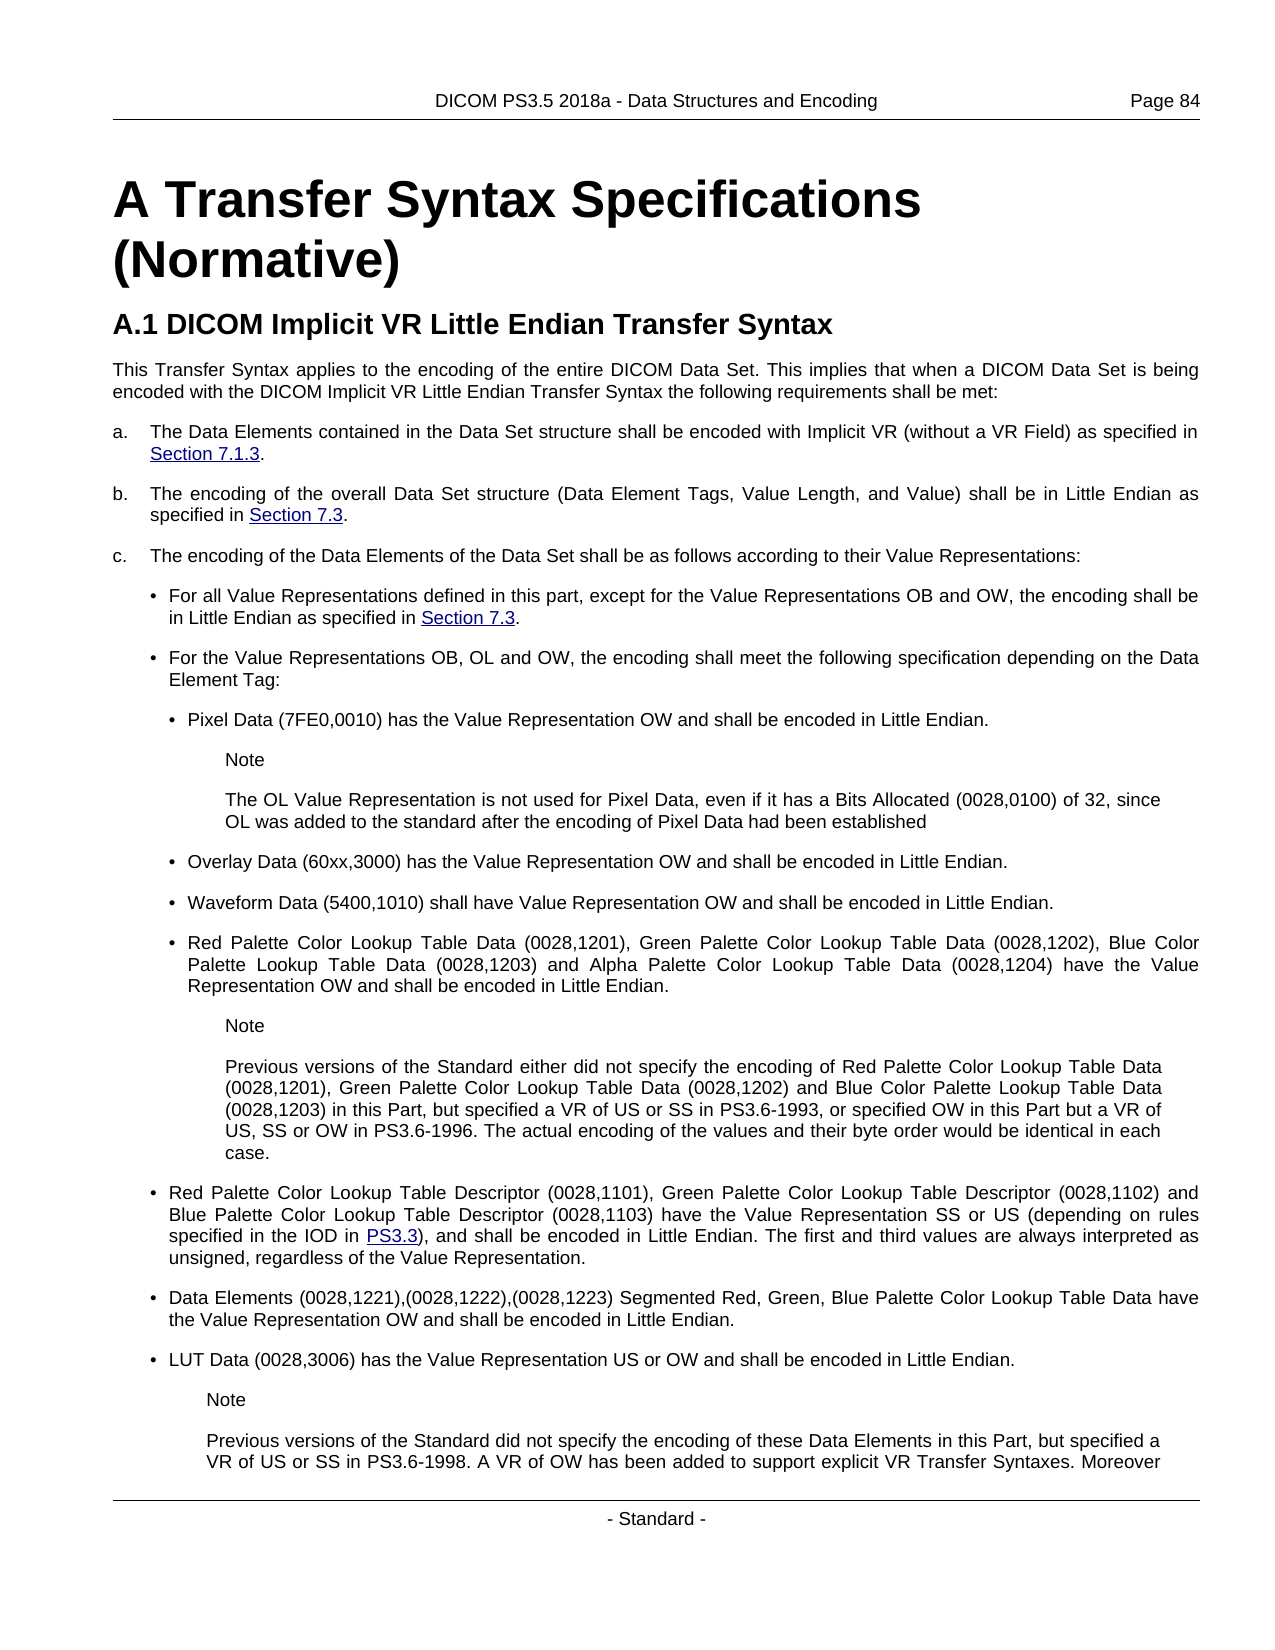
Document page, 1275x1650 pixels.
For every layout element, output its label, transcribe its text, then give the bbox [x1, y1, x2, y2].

text This Transfer Syntax applies to the encoding of the entire DICOM Data Set. This implies that when a DICOM Data Set is being encoded with the DICOM Implicit VR Little Endian Transfer Syntax the following requirements shall be met: [112, 359, 1200, 402]
list Data Elements (0028,1221),(0028,1222),(0028,1223) Segmented Red, Green, Blue Palette Color Lookup Table Data have the Value Representation OW and shall be encoded in Little Endian. [150, 1287, 1200, 1330]
list The encoding of the overall Data Set structure (Data Element Tags, Value Length, and Value) shall be in Little Endian as specified in Section 7.3. [112, 483, 1200, 526]
list Note [206, 749, 1162, 771]
list Overlay Data (60xx,3000) has the Value Representation OW and shall be encoded in Little Endian. [169, 851, 1200, 873]
list Pixel Data (7FE0,0010) has the Value Representation OW and shall be encoded in Little Endian. [169, 709, 1200, 730]
text A.1 DICOM Implicit VR Little Endian Transfer Syntax [112, 307, 1200, 340]
list The OL Value Representation is not used for Pixel Data, even if it has a Bits Allocated (0028,0100) of 32, since OL was added to the standard after the encoding of Pixel Data had been established [206, 789, 1162, 832]
list LUT Data (0028,3006) has the Value Representation US or OW and shall be encoded in Little Endian. [150, 1349, 1200, 1371]
list Previous versions of the Standard either did not specify the encoding of Red Palette Color Lookup Table Data (0028,1201), Green Palette Color Lookup Table Data (0028,1202) and Blue Color Palette Lookup Table Data (0028,1203) in this Part, but specified a VR of US or SS in PS3.6-1993, or specified OW in this Part but a VR of US, SS or OW in PS3.6-1996. The actual encoding of the values and their byte order would be identical in each case. [206, 1056, 1162, 1163]
list For the Value Representations OB, OL and OW, the encoding shall meet the following specification depending on the Data Element Tag: [150, 647, 1200, 690]
list For all Value Representations defined in this part, except for the Value Representations OB and OW, the encoding shall be in Little Endian as specified in Section 7.3. [150, 585, 1200, 628]
text A Transfer Syntax Specifications (Normative) [112, 169, 1200, 288]
list Note [206, 1015, 1162, 1037]
list Red Palette Color Lookup Table Data (0028,1201), Green Palette Color Lookup Table Data (0028,1202), Blue Color Palette Lookup Table Data (0028,1203) and Alpha Palette Color Lookup Table Data (0028,1204) have the Value Representation OW and shall be encoded in Little Endian. [169, 932, 1200, 996]
list Waveform Data (5400,1010) shall have Value Representation OW and shall be encoded in Little Endian. [169, 891, 1200, 913]
list The encoding of the Data Elements of the Data Set shall be as follows according to their Value Representations: [112, 544, 1200, 566]
list Red Palette Color Lookup Table Descriptor (0028,1101), Green Palette Color Lookup Table Descriptor (0028,1102) and Blue Palette Color Lookup Table Descriptor (0028,1103) have the Value Representation SS or US (depending on rules specified in the IOD in PS3.3), and shall be encoded in Little Endian. The first and third values are always interpreted as unsigned, regardless of the Value Representation. [150, 1182, 1200, 1268]
list The Data Elements contained in the Data Set structure shall be encoded with Implicit VR (without a VR Field) as specified in Section 7.1.3. [112, 421, 1200, 464]
list Note [187, 1389, 1162, 1411]
list Previous versions of the Standard did not specify the encoding of these Data Elements in this Part, but specified a VR of US or SS in PS3.6-1998. A VR of OW has been added to support explicit VR Transfer Syntaxes. Moreover [187, 1429, 1162, 1473]
